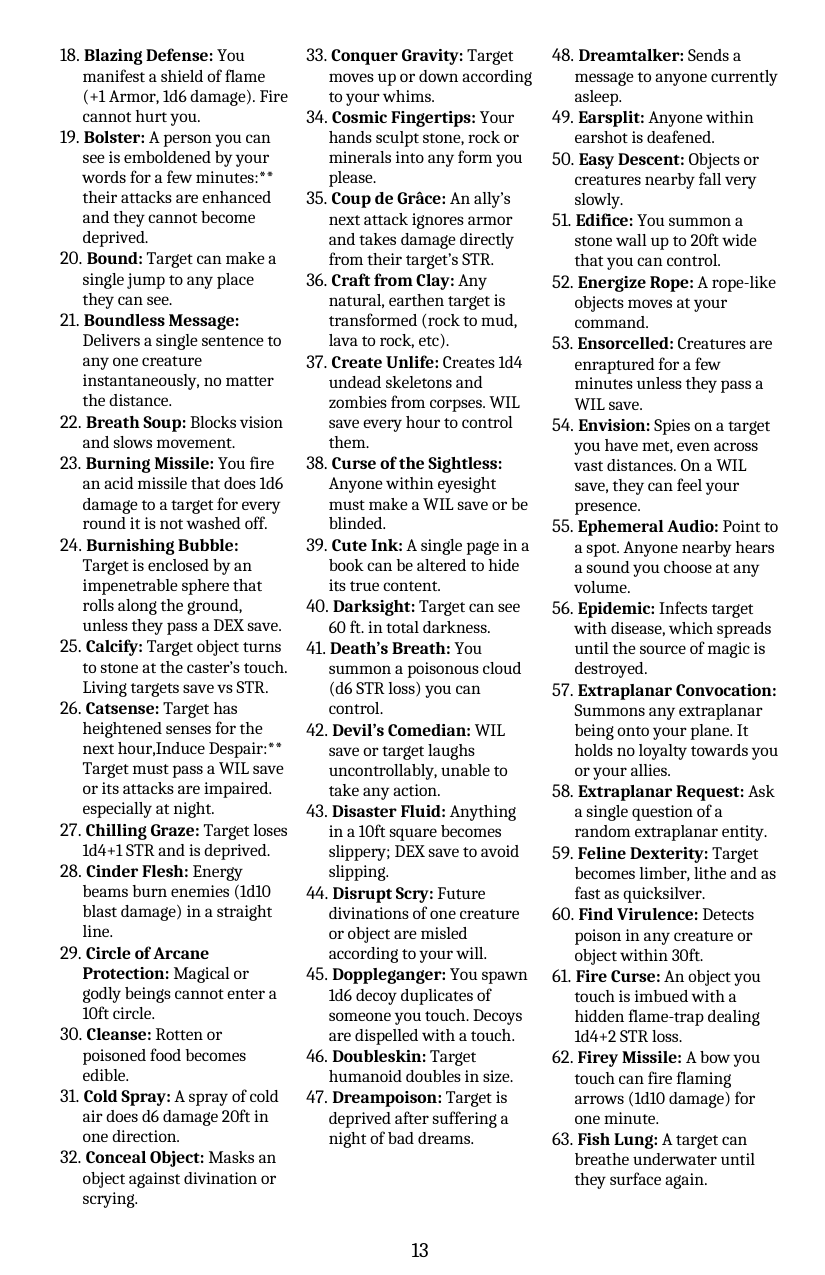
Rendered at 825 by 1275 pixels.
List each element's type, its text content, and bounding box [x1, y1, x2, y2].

list Breath Soup: Blocks vision and slows movement. [60, 411, 288, 453]
list Craft from Clay: Any natural, earthen target is transformed (rock to mud, lava to rock, etc). [306, 270, 534, 351]
list Cold Spray: A spray of cold air does d6 damage 20ft in one direction. [60, 1085, 288, 1147]
list Find Virulence: Detects poison in any creature or object within 30ft. [552, 904, 780, 965]
list Create Unlife: Creates 1d4 undead skeletons and zombies from corpses. WIL save every hour to control them. [306, 351, 534, 453]
list Feline Dexterity: Target becomes limber, lithe and as fast as quicksilver. [552, 842, 780, 904]
list Cinder Flesh: Energy beams burn enemies (1d10 blast damage) in a straight line. [60, 861, 288, 942]
list Ensorcelled: Creatures are enraptured for a few minutes unless they pass a WIL save. [552, 333, 780, 414]
list Earsplit: Anyone within earshot is deafened. [552, 107, 780, 148]
list Bolster: A person you can see is emboldened by your words for a few minutes:** their attacks are enhanced and they cannot become deprived. [60, 127, 288, 248]
list Ephemeral Audio: Point to a spot. Anyone nearby hears a sound you choose at any volume. [552, 516, 780, 597]
list Circle of Arcane Protection: Magical or godly beings cannot enter a 10ft circle. [60, 942, 288, 1024]
list Disrupt Scry: Future divinations of one creature or object are misled according to your will. [306, 882, 534, 964]
list Extraplanar Convocation: Summons any extraplanar being onto your plane. It holds no loyalty towards you or your allies. [552, 679, 780, 781]
list Curse of the Sightless: Anyone within eyesight must make a WIL save or be blinded. [306, 453, 534, 534]
list Death’s Breath: You summon a poisonous cloud (d6 STR loss) you can control. [306, 637, 534, 719]
list Edifice: You summon a stone wall up to 20ft wide that you can control. [552, 210, 780, 271]
list Dreampoison: Target is deprived after suffering a night of bad dreams. [306, 1087, 534, 1148]
list Chilling Graze: Target loses 1d4+1 STR and is deprived. [60, 819, 288, 861]
list Bound: Target can make a single jump to any place they can see. [60, 248, 288, 310]
list Energize Rope: A rope-like objects moves at your command. [552, 271, 780, 333]
list Cosmic Fingertips: Your hands sculpt stone, rock or minerals into any form you please. [306, 107, 534, 188]
list Coup de Grâce: An ally’s next attack ignores armor and takes damage directly from their target’s STR. [306, 188, 534, 270]
list Fire Curse: An object you touch is imbued with a hidden flame-trap dealing 1d4+2 STR loss. [552, 965, 780, 1047]
list Epidemic: Infects target with disease, which spreads until the source of magic is destroyed. [552, 597, 780, 679]
list Devil’s Comedian: WIL save or target laughs uncontrollably, unable to take any action. [306, 719, 534, 801]
list Blazing Defense: You manifest a shield of flame (+1 Armor, 1d6 damage). Fire cannot hurt you. [60, 45, 288, 127]
list Disaster Fluid: Anything in a 10ft square becomes slippery; DEX save to avoid slipping. [306, 801, 534, 882]
list Doubleskin: Target humanoid doubles in size. [306, 1045, 534, 1087]
list Darksight: Target can see 60 ft. in total darkness. [306, 596, 534, 637]
list Cute Ink: A single page in a book can be altered to hide its true content. [306, 534, 534, 596]
list Conquer Gravity: Target moves up or down according to your whims. [306, 45, 534, 107]
list Envision: Spies on a target you have met, even across vast distances. On a WIL save, they can feel your presence. [552, 414, 780, 516]
list Catsense: Target has heightened senses for the next hour,Induce Despair:** Target must pass a WIL save or its attacks are impaired. especially at night. [60, 697, 288, 819]
list Dreamtalker: Sends a message to anyone currently asleep. [552, 45, 780, 107]
list Boundless Message: Delivers a single sentence to any one creature instantaneously, no matter the distance. [60, 310, 288, 411]
list Calcify: Target object turns to stone at the caster’s touch. Living targets save vs STR. [60, 636, 288, 697]
list Burnishing Bubble: Target is enclosed by an impenetrable sphere that rolls along the ground, unless they pass a DEX save. [60, 534, 288, 636]
list Conceal Object: Masks an object against divination or scrying. [60, 1147, 288, 1208]
list Fish Lung: A target can breathe underwater until they surface again. [552, 1128, 780, 1190]
list Firey Missile: A bow you touch can fire flaming arrows (1d10 damage) for one minute. [552, 1047, 780, 1128]
list Doppleganger: You spawn 1d6 decoy duplicates of someone you touch. Decoys are dispelled with a touch. [306, 964, 534, 1045]
list Extraplanar Request: Ask a single question of a random extraplanar entity. [552, 781, 780, 842]
list Easy Descent: Objects or creatures nearby fall very slowly. [552, 148, 780, 210]
list Cleanse: Rotten or poisoned food becomes edible. [60, 1024, 288, 1085]
list Burning Missile: You fire an acid missile that does 1d6 damage to a target for every round it is not washed off. [60, 453, 288, 534]
